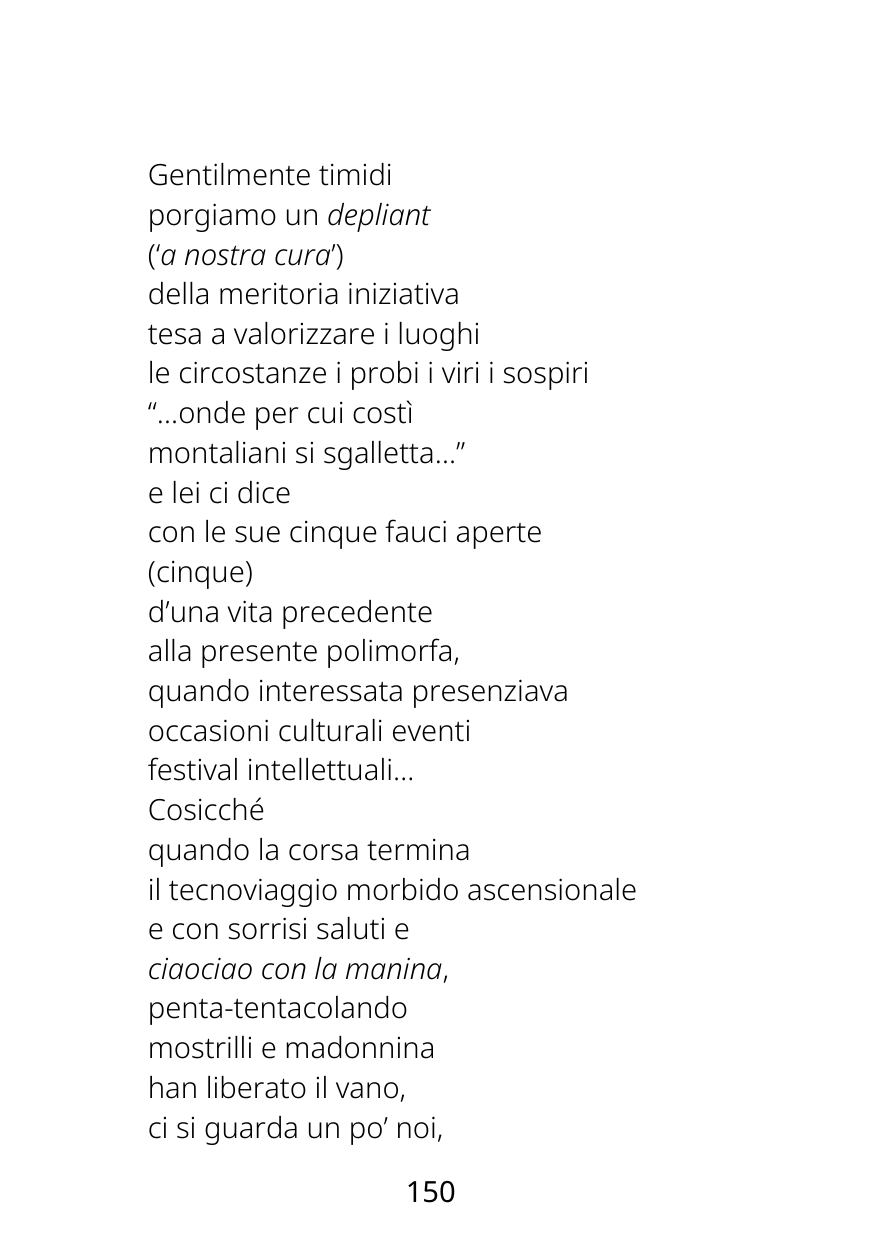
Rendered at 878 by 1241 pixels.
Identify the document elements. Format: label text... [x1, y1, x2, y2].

text il tecnoviaggio morbido ascensionale [148, 869, 802, 908]
text Cosicché [148, 789, 802, 829]
text ciaociao con la manina, [148, 948, 802, 988]
text quando interessata presenziava [148, 670, 802, 710]
text penta-tentacolando [148, 988, 802, 1027]
text ci si guarda un po’ noi, [148, 1107, 802, 1147]
text han liberato il vano, [148, 1067, 802, 1107]
text e con sorrisi saluti e [148, 908, 802, 948]
text d’una vita precedente [148, 591, 802, 631]
text le circostanze i probi i viri i sospiri [148, 353, 802, 392]
text e lei ci dice [148, 472, 802, 512]
text Gentilmente timidi [148, 154, 802, 194]
text della meritoria iniziativa [148, 273, 802, 313]
text porgiamo un depliant [148, 194, 802, 234]
text tesa a valorizzare i luoghi [148, 313, 802, 353]
text quando la corsa termina [148, 829, 802, 869]
text occasioni culturali eventi [148, 710, 802, 750]
text “…onde per cui costì [148, 392, 802, 432]
text alla presente polimorfa, [148, 631, 802, 670]
text (‘a nostra cura’) [148, 234, 802, 273]
text mostrilli e madonnina [148, 1027, 802, 1067]
text montaliani si sgalletta…” [148, 432, 802, 472]
text (cinque) [148, 551, 802, 591]
text con le sue cinque fauci aperte [148, 512, 802, 551]
text festival intellettuali… [148, 750, 802, 789]
